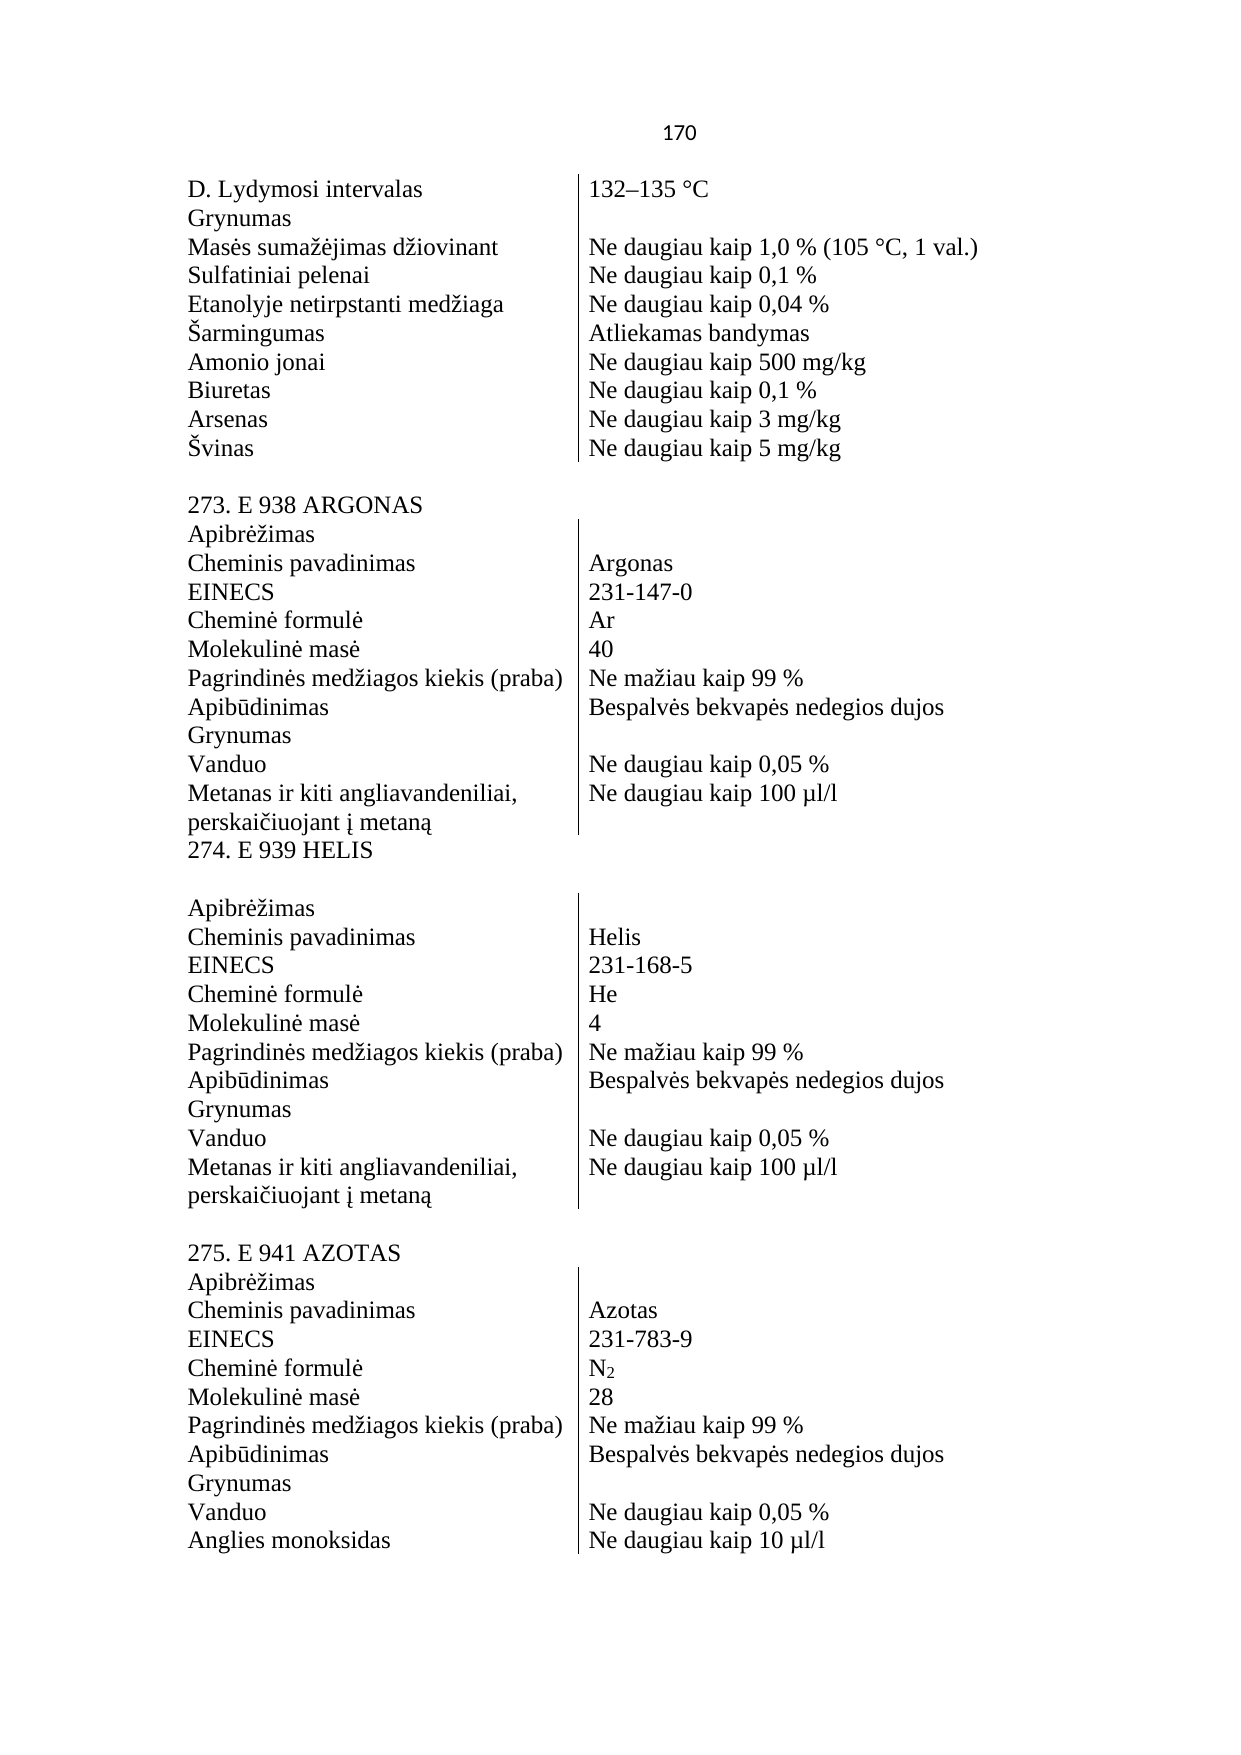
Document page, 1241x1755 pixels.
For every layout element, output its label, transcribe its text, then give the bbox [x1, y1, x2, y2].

table_cell Cheminė formulė [177, 605, 578, 634]
table_cell [579, 1267, 1036, 1295]
table_cell Ne daugiau kaip 500 mg/kg [579, 347, 1036, 375]
table_cell 231-783-9 [579, 1324, 1036, 1353]
table_cell [1036, 922, 1132, 950]
table_cell [1036, 720, 1132, 749]
table_cell Molekulinė masė [177, 1008, 578, 1037]
table_cell [1036, 749, 1132, 778]
table_cell [1036, 1037, 1132, 1065]
table_cell Atliekamas bandymas [579, 318, 1036, 347]
table_cell Grynumas [177, 1094, 578, 1123]
table_cell 40 [579, 634, 1036, 663]
table_cell Arsenas [177, 404, 578, 433]
table_cell [1036, 835, 1132, 893]
table_cell 273. E 938 ARGONAS [177, 462, 1036, 519]
table_cell Molekulinė masė [177, 1382, 578, 1410]
table_cell EINECS [177, 1324, 578, 1353]
table_cell Cheminis pavadinimas [177, 922, 578, 950]
table_cell Ne daugiau kaip 0,04 % [579, 289, 1036, 318]
table_cell Cheminė formulė [177, 1353, 578, 1382]
table_cell [579, 1468, 1036, 1497]
table_cell [1036, 893, 1132, 922]
table_cell 231-168-5 [579, 950, 1036, 979]
table_cell Biuretas [177, 375, 578, 404]
table_cell [1036, 203, 1132, 232]
table_cell [1036, 174, 1132, 203]
table_cell [1036, 232, 1132, 260]
table_cell Vanduo [177, 749, 578, 778]
table_cell [1036, 1324, 1132, 1353]
table_cell D. Lydymosi intervalas [177, 174, 578, 203]
table_cell [1036, 289, 1132, 318]
table_cell [1036, 519, 1132, 548]
table_cell [1036, 404, 1132, 433]
table_cell Grynumas [177, 1468, 578, 1497]
table_cell Masės sumažėjimas džiovinant [177, 232, 578, 260]
table_cell [1036, 1525, 1132, 1554]
table_cell [1036, 577, 1132, 605]
table_cell Metanas ir kiti angliavandeniliai, perskaičiuojant į metaną [177, 778, 578, 835]
table_cell [1036, 1410, 1132, 1439]
table_cell [1036, 1295, 1132, 1324]
table_cell [1036, 1209, 1132, 1267]
table_cell Anglies monoksidas [177, 1525, 578, 1554]
table_cell [579, 720, 1036, 749]
table_cell Cheminis pavadinimas [177, 548, 578, 577]
table_cell Bespalvės bekvapės nedegios dujos [579, 1065, 1036, 1094]
table_cell [1036, 1008, 1132, 1037]
table_cell [1036, 433, 1132, 462]
table_cell Apibrėžimas [177, 519, 578, 548]
table_cell 231-147-0 [579, 577, 1036, 605]
table_cell Apibrėžimas [177, 1267, 578, 1295]
table_cell Ne daugiau kaip 10 µl/l [579, 1525, 1036, 1554]
table_cell He [579, 979, 1036, 1008]
table_cell Bespalvės bekvapės nedegios dujos [579, 692, 1036, 720]
table_cell Metanas ir kiti angliavandeniliai, perskaičiuojant į metaną [177, 1152, 578, 1209]
table_cell Grynumas [177, 720, 578, 749]
table_cell Apibūdinimas [177, 692, 578, 720]
table_cell [1036, 462, 1132, 519]
table_cell Ne daugiau kaip 5 mg/kg [579, 433, 1036, 462]
table_cell 4 [579, 1008, 1036, 1037]
table_cell Ne daugiau kaip 100 µl/l [579, 1152, 1036, 1209]
table_cell Pagrindinės medžiagos kiekis (praba) [177, 1037, 578, 1065]
table_cell [1036, 1382, 1132, 1410]
table_cell [1036, 950, 1132, 979]
table_cell Helis [579, 922, 1036, 950]
table_cell Ar [579, 605, 1036, 634]
table_cell Argonas [579, 548, 1036, 577]
table_cell Ne daugiau kaip 0,1 % [579, 260, 1036, 289]
table_cell Etanolyje netirpstanti medžiaga [177, 289, 578, 318]
table_cell [579, 893, 1036, 922]
table_cell [1036, 605, 1132, 634]
table_cell Ne daugiau kaip 0,1 % [579, 375, 1036, 404]
table_cell [579, 203, 1036, 232]
table_cell 132–135 °C [579, 174, 1036, 203]
table_cell Ne daugiau kaip 100 µl/l [579, 778, 1036, 835]
table_cell [1036, 375, 1132, 404]
table_cell [1036, 1065, 1132, 1094]
table_cell N2 [579, 1353, 1036, 1382]
table_cell [1036, 663, 1132, 692]
table_cell [1036, 1353, 1132, 1382]
table_cell [1036, 634, 1132, 663]
table_cell Ne mažiau kaip 99 % [579, 1037, 1036, 1065]
table_cell Ne daugiau kaip 0,05 % [579, 1123, 1036, 1152]
table_cell [1036, 1497, 1132, 1525]
table_cell Molekulinė masė [177, 634, 578, 663]
table_cell [1036, 692, 1132, 720]
table_cell Ne daugiau kaip 0,05 % [579, 1497, 1036, 1525]
table_cell Ne mažiau kaip 99 % [579, 663, 1036, 692]
table_cell Apibūdinimas [177, 1065, 578, 1094]
table_cell Švinas [177, 433, 578, 462]
table_cell Apibūdinimas [177, 1439, 578, 1468]
table_cell [1036, 548, 1132, 577]
table_cell Ne daugiau kaip 1,0 % (105 °C, 1 val.) [579, 232, 1036, 260]
table_cell [1036, 318, 1132, 347]
table_cell [1036, 1094, 1132, 1123]
table_cell Azotas [579, 1295, 1036, 1324]
table_cell Ne daugiau kaip 3 mg/kg [579, 404, 1036, 433]
table_cell Cheminis pavadinimas [177, 1295, 578, 1324]
table_cell [1036, 1123, 1132, 1152]
table_cell Pagrindinės medžiagos kiekis (praba) [177, 663, 578, 692]
table_cell EINECS [177, 950, 578, 979]
table_cell [1036, 1267, 1132, 1295]
table_cell Sulfatiniai pelenai [177, 260, 578, 289]
table_cell [579, 519, 1036, 548]
table_cell Apibrėžimas [177, 893, 578, 922]
table_cell [1036, 1468, 1132, 1497]
table_cell Šarmingumas [177, 318, 578, 347]
table_cell Bespalvės bekvapės nedegios dujos [579, 1439, 1036, 1468]
table_cell 274. E 939 HELIS [177, 835, 1036, 893]
table_cell Grynumas [177, 203, 578, 232]
table_cell Vanduo [177, 1497, 578, 1525]
table_cell [1036, 778, 1132, 835]
table_cell [1036, 979, 1132, 1008]
table_cell [1036, 1439, 1132, 1468]
table_cell [1036, 260, 1132, 289]
table_cell [579, 1094, 1036, 1123]
table_cell Ne daugiau kaip 0,05 % [579, 749, 1036, 778]
table_cell 28 [579, 1382, 1036, 1410]
table_cell [1036, 1152, 1132, 1209]
table_cell Amonio jonai [177, 347, 578, 375]
table_cell [1036, 347, 1132, 375]
table_cell Ne mažiau kaip 99 % [579, 1410, 1036, 1439]
table_cell EINECS [177, 577, 578, 605]
table_cell Cheminė formulė [177, 979, 578, 1008]
table_cell 275. E 941 AZOTAS [177, 1209, 1036, 1267]
table_cell Pagrindinės medžiagos kiekis (praba) [177, 1410, 578, 1439]
table_cell Vanduo [177, 1123, 578, 1152]
